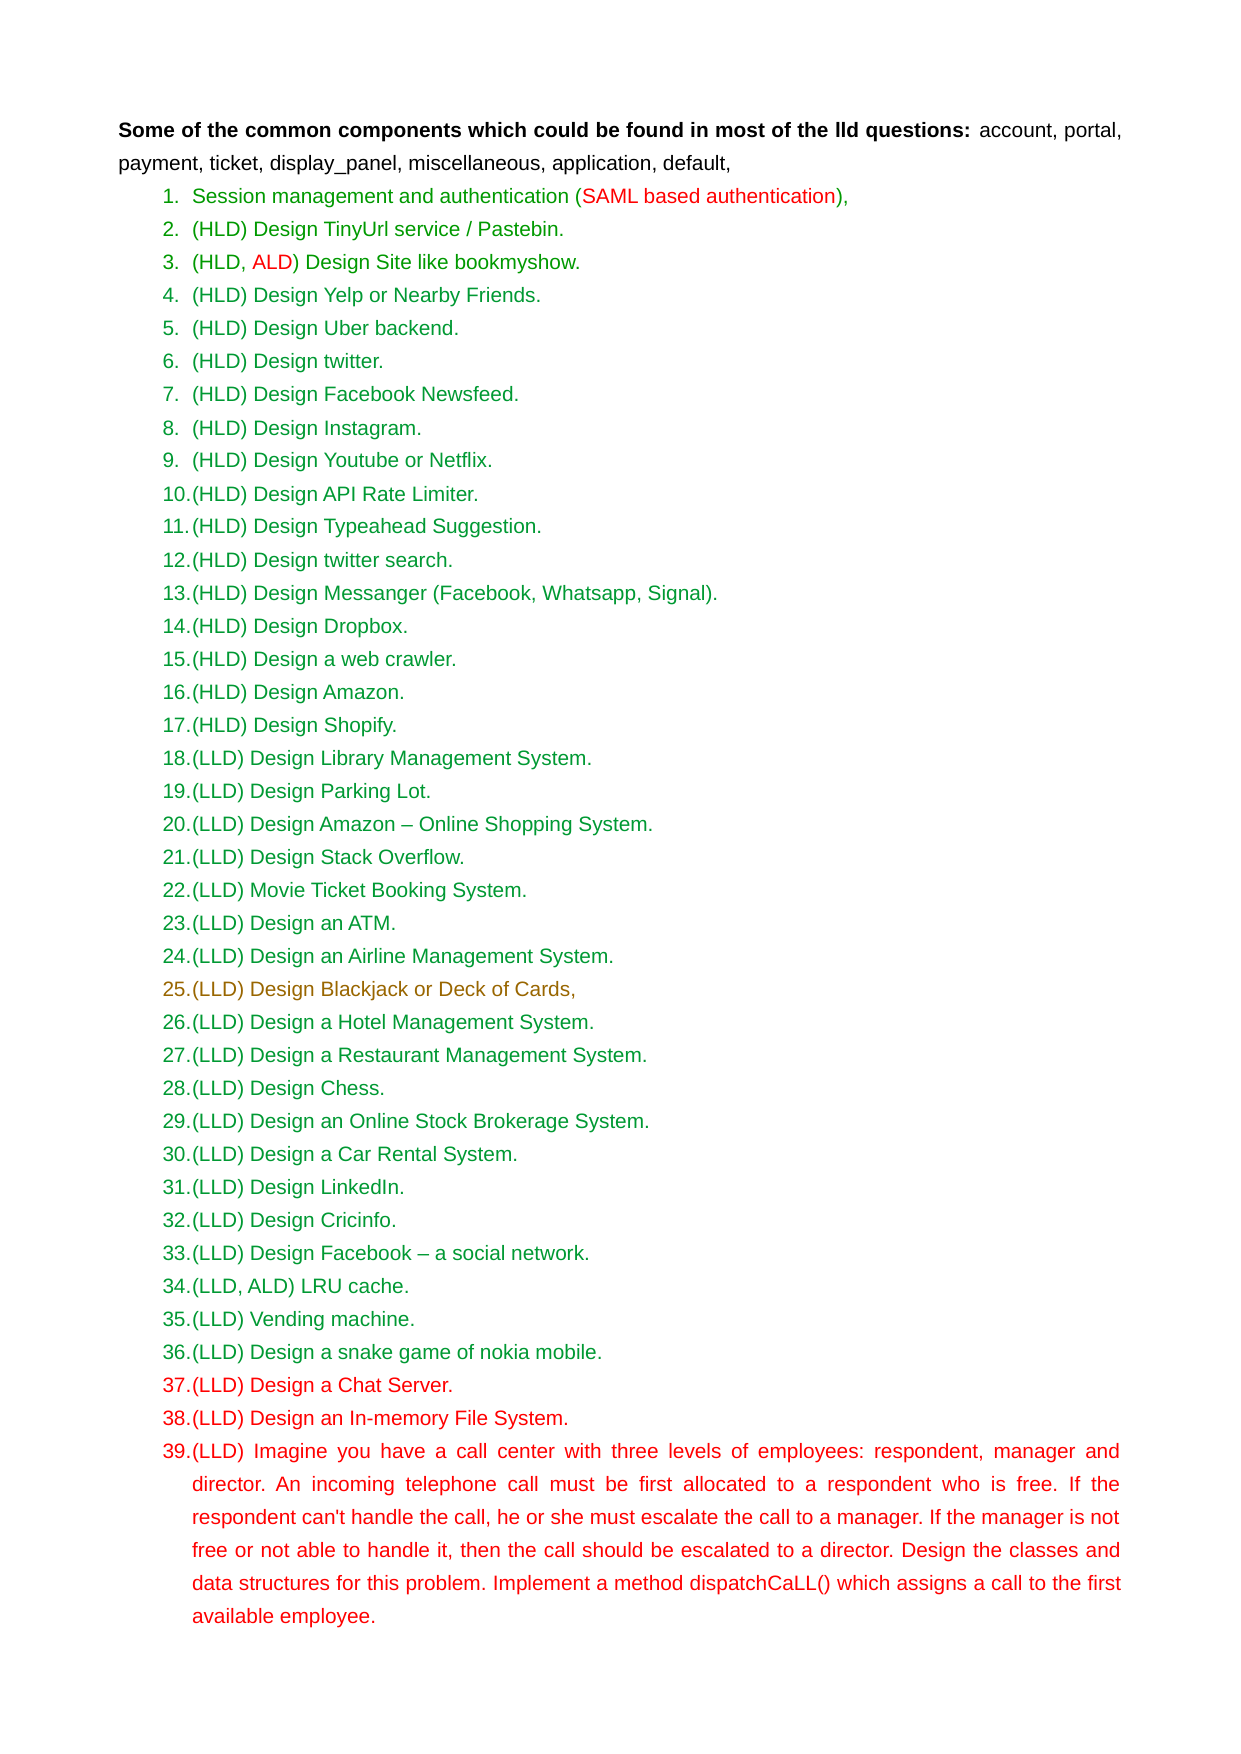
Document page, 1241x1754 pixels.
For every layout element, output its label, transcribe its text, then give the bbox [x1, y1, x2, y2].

list Session management and authentication (SAML based authentication), [162, 184, 1122, 208]
list (LLD) Design an In-memory File System. [162, 1406, 1122, 1430]
list (HLD) Design a web crawler. [162, 646, 1122, 670]
list (HLD) Design Youtube or Netflix. [162, 448, 1122, 472]
list (HLD) Design Messanger (Facebook, Whatsapp, Signal). [162, 580, 1122, 604]
list (LLD) Design Cricinfo. [162, 1208, 1122, 1232]
list (LLD) Design a Chat Server. [162, 1373, 1122, 1397]
list (LLD) Design a Restaurant Management System. [162, 1043, 1122, 1067]
list (HLD) Design TinyUrl service / Pastebin. [162, 217, 1122, 241]
list (HLD) Design Facebook Newsfeed. [162, 382, 1122, 406]
list (LLD) Design a snake game of nokia mobile. [162, 1340, 1122, 1364]
list (LLD) Design LinkedIn. [162, 1175, 1122, 1199]
list (LLD) Design an Airline Management System. [162, 944, 1122, 968]
list (LLD) Design an Online Stock Brokerage System. [162, 1109, 1122, 1133]
list (LLD) Design an ATM. [162, 911, 1122, 934]
list (HLD) Design Yelp or Nearby Friends. [162, 283, 1122, 307]
list (HLD) Design Shopify. [162, 712, 1122, 736]
list (HLD) Design twitter. [162, 349, 1122, 373]
list (LLD) Design Parking Lot. [162, 778, 1122, 802]
list (LLD) Design Library Management System. [162, 746, 1122, 769]
list (HLD) Design Typeahead Suggestion. [162, 514, 1122, 538]
list (HLD) Design Amazon. [162, 679, 1122, 703]
list (LLD) Design a Hotel Management System. [162, 1010, 1122, 1034]
list (LLD) Design a Car Rental System. [162, 1142, 1122, 1166]
list (LLD) Vending machine. [162, 1307, 1122, 1331]
list (LLD) Movie Ticket Booking System. [162, 878, 1122, 902]
list (LLD) Imagine you have a call center with three levels of employees: respondent, manager and director. An incoming telephone call must be first allocated to a respondent who is free. If the respondent can't handle the call, he or she must escalate the call to a manager. If the manager is not free or not able to handle it, then the call should be escalated to a director. Design the classes and data structures for this problem. Implement a method dispatchCaLL() which assigns a call to the first available employee. [162, 1439, 1122, 1628]
list (HLD) Design API Rate Limiter. [162, 481, 1122, 505]
list (LLD, ALD) LRU cache. [162, 1274, 1122, 1298]
list (HLD) Design twitter search. [162, 547, 1122, 571]
list (LLD) Design Blackjack or Deck of Cards, [162, 977, 1122, 1001]
list (HLD) Design Uber backend. [162, 316, 1122, 340]
list (LLD) Design Chess. [162, 1076, 1122, 1100]
list (LLD) Design Facebook – a social network. [162, 1241, 1122, 1265]
list (LLD) Design Stack Overflow. [162, 844, 1122, 868]
list (HLD) Design Instagram. [162, 415, 1122, 439]
list (HLD) Design Dropbox. [162, 613, 1122, 637]
text Some of the common components which could be found in most of the lld questions: account, portal, payment, ticket, display_panel, miscellaneous, application, default, [118, 118, 1122, 175]
list (LLD) Design Amazon – Online Shopping System. [162, 812, 1122, 836]
list (HLD, ALD) Design Site like bookmyshow. [162, 250, 1122, 274]
